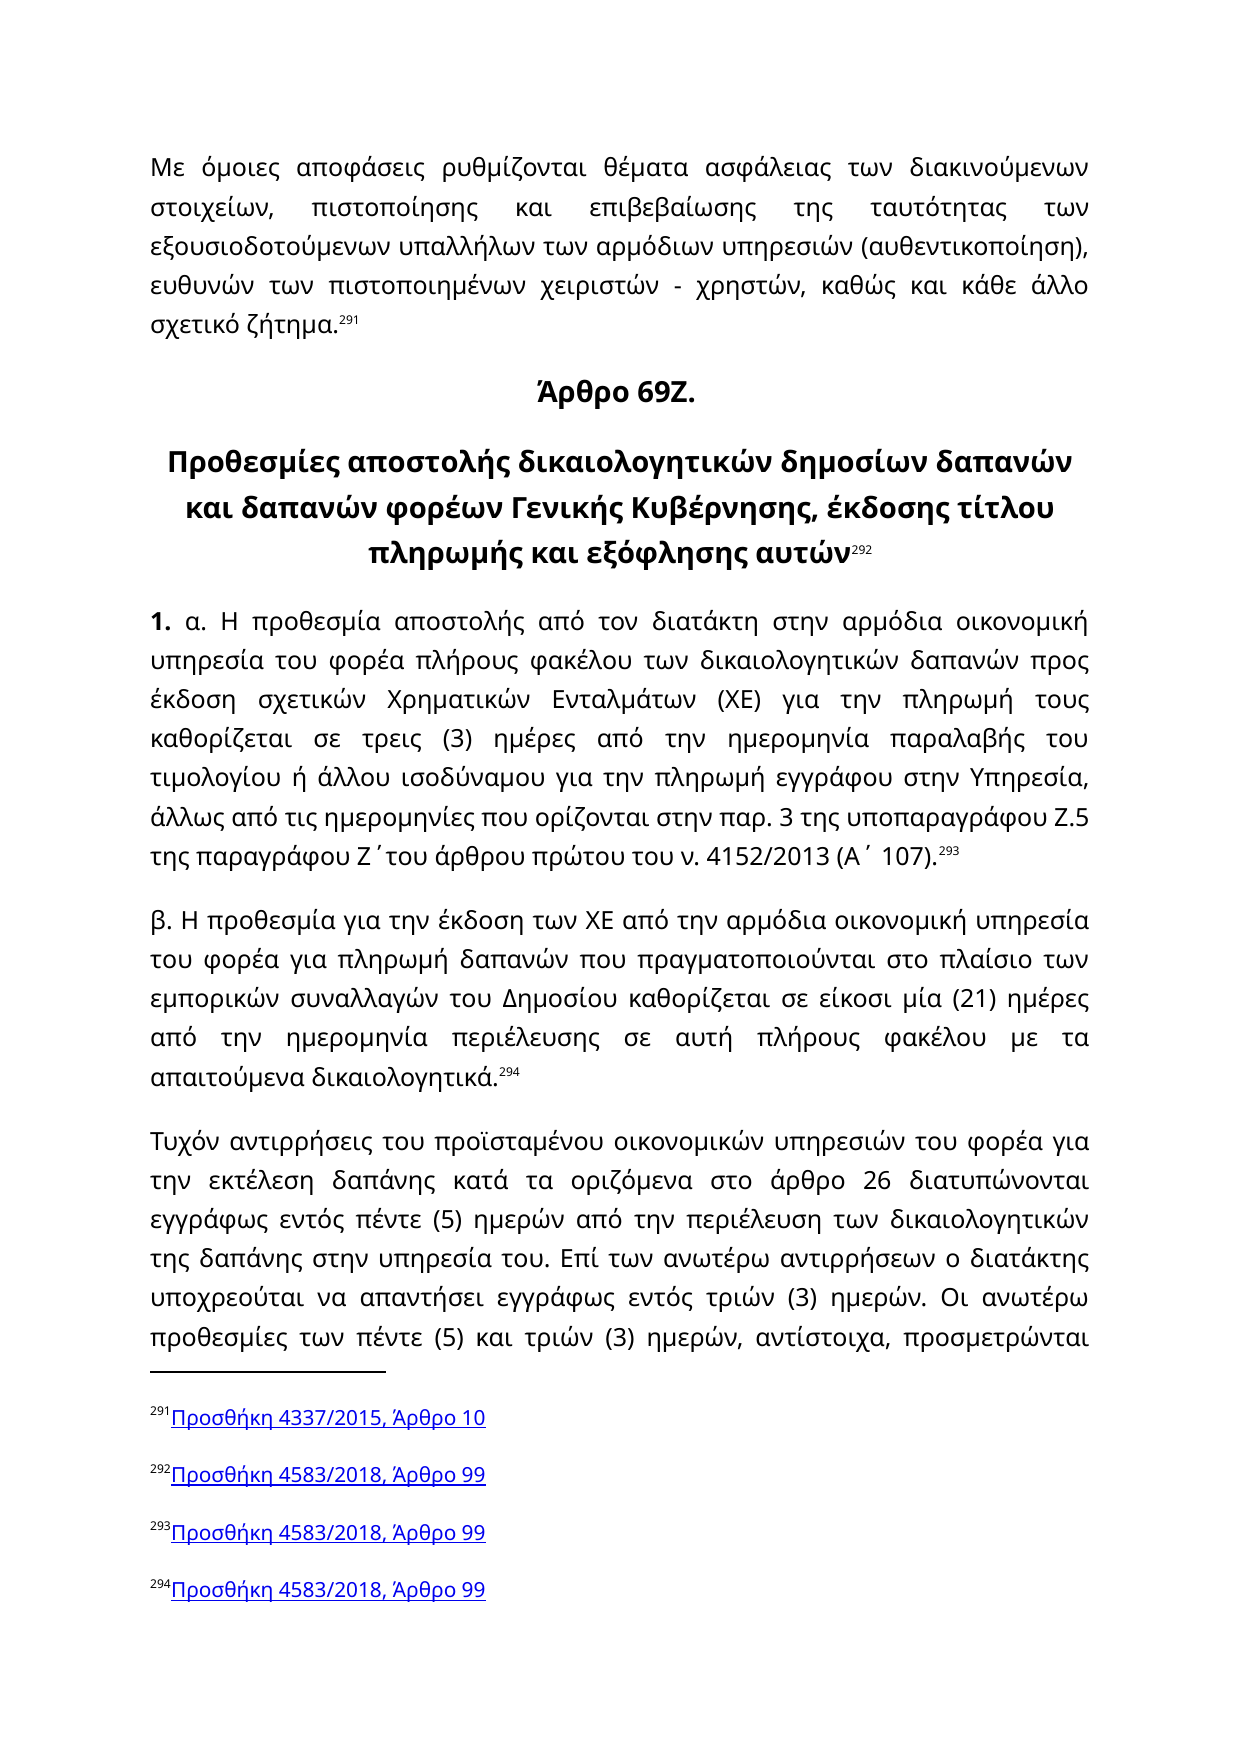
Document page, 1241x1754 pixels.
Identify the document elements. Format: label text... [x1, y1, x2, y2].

subtitle Άρθρο 69Ζ. [150, 371, 1090, 411]
text Προσθήκη 4583/2018, Άρθρο 99 [150, 1518, 1090, 1546]
text 1. α. Η προθεσμία αποστολής από τον διατάκτη στην αρμόδια οικονομική υπηρεσία του φορέα πλήρους φακέλου των δικαιολογητικών δαπανών προς έκδοση σχετικών Xρηματικών Eνταλμάτων (ΧΕ) για την πληρωμή τους καθορίζεται σε τρεις (3) ημέρες από την ημερομηνία παραλαβής του τιμολογίου ή άλλου ισοδύναμου για την πληρωμή εγγράφου στην Υπηρεσία, άλλως από τις ημερομηνίες που ορίζονται στην παρ. 3 της υποπαραγράφου Ζ.5 της παραγράφου Ζ΄του άρθρου πρώτου του ν. 4152/2013 (Α΄ 107). [150, 603, 1090, 872]
text Προσθήκη 4337/2015, Άρθρο 10 [150, 1403, 1090, 1431]
text Τυχόν αντιρρήσεις του προϊσταμένου οικονομικών υπηρεσιών του φορέα για την εκτέλεση δαπάνης κατά τα οριζόμενα στο άρθρο 26 διατυπώνονται εγγράφως εντός πέντε (5) ημερών από την περιέλευση των δικαιολογητικών της δαπάνης στην υπηρεσία του. Επί των ανωτέρω αντιρρήσεων ο διατάκτης υποχρεούται να απαντήσει εγγράφως εντός τριών (3) ημερών. Οι ανωτέρω προθεσμίες των πέντε (5) και τριών (3) ημερών, αντίστοιχα, προσμετρώνται [150, 1123, 1090, 1353]
subtitle Προθεσμίες αποστολής δικαιολογητικών δημοσίων δαπανών και δαπανών φορέων Γενικής Κυβέρνησης, έκδοσης τίτλου πληρωμής και εξόφλησης αυτών [150, 441, 1090, 572]
text β. Η προθεσμία για την έκδοση των ΧΕ από την αρμόδια οικονομική υπηρεσία του φορέα για πληρωμή δαπανών που πραγματοποιούνται στο πλαίσιο των εμπορικών συναλλαγών του Δημοσίου καθορίζεται σε είκοσι μία (21) ημέρες από την ημερομηνία περιέλευσης σε αυτή πλήρους φακέλου με τα απαιτούμενα δικαιολογητικά. [150, 902, 1090, 1093]
text Με όμοιες αποφάσεις ρυθμίζονται θέματα ασφάλειας των διακινούμενων στοιχείων, πιστοποίησης και επιβεβαίωσης της ταυτότητας των εξουσιοδοτούμενων υπαλλήλων των αρμόδιων υπηρεσιών (αυθεντικοποίηση), ευθυνών των πιστοποιημένων χειριστών - χρηστών, καθώς και κάθε άλλο σχετικό ζήτημα. [150, 150, 1090, 341]
text Προσθήκη 4583/2018, Άρθρο 99 [150, 1576, 1090, 1604]
text Προσθήκη 4583/2018, Άρθρο 99 [150, 1460, 1090, 1489]
